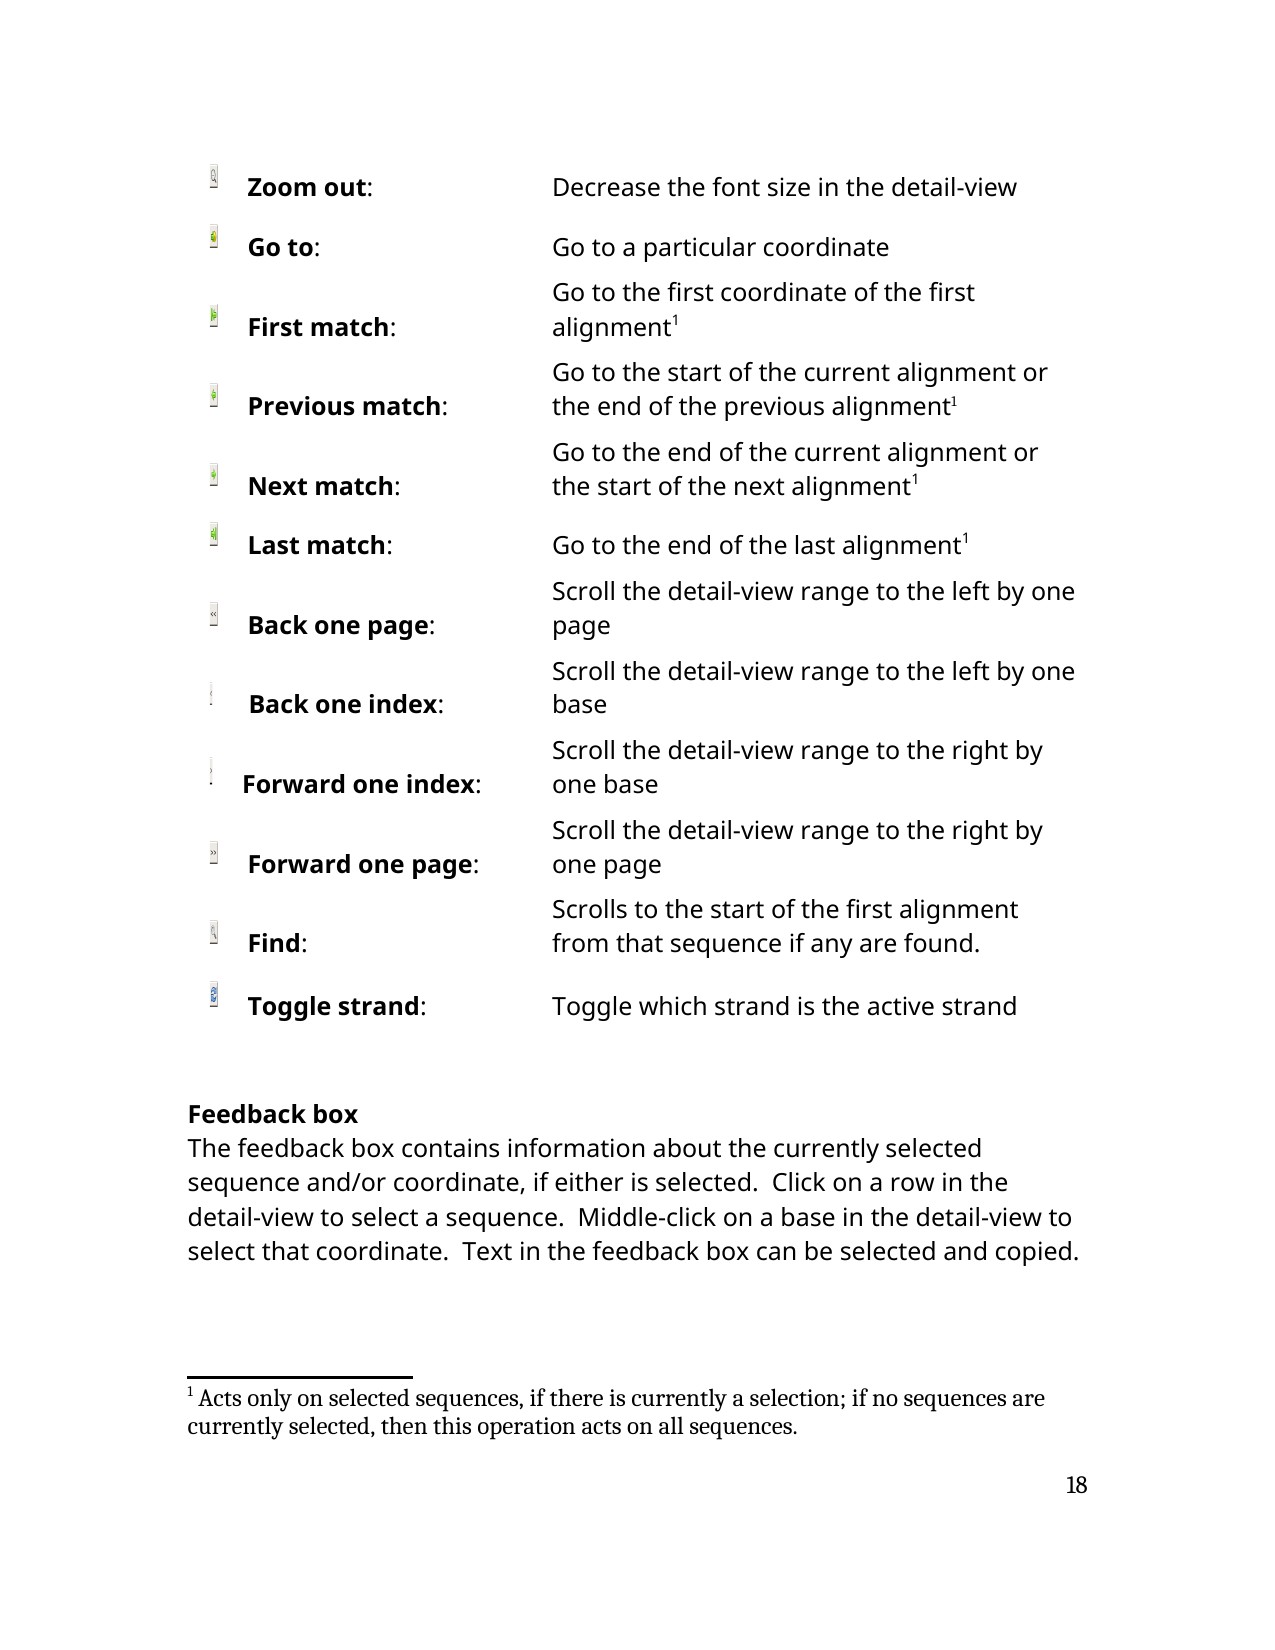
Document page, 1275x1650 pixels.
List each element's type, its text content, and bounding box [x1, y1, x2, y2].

picture [209, 757, 213, 785]
picture [209, 920, 218, 944]
text Feedback box [187, 1097, 1087, 1131]
table_cell Scroll the detail-view range to the right by one page [546, 807, 1087, 886]
picture [209, 383, 218, 407]
table_cell Scrolls to the start of the first alignment from that sequence if any are found. [546, 886, 1087, 966]
table_cell Next match: [188, 429, 546, 508]
table_cell Back one index: [188, 648, 546, 727]
picture [209, 681, 213, 705]
picture [209, 602, 218, 626]
table_cell Scroll the detail-view range to the left by one page [546, 568, 1087, 647]
text The feedback box contains information about the currently selected sequence and/or coordinate, if either is selected. Click on a row in the detail-view to select a sequence. Middle-click on a base in the detail-view to select that coordinate. Text in the feedback box can be selected and copied. [187, 1131, 1087, 1267]
table_cell Go to: [188, 210, 546, 269]
table_cell First match: [188, 269, 546, 349]
picture [209, 980, 218, 1007]
table_cell Last match: [188, 508, 546, 568]
table_cell Go to a particular coordinate [546, 210, 1087, 269]
picture [209, 841, 218, 864]
table_cell Go to the end of the last alignment1 [546, 508, 1087, 568]
table_cell Go to the end of the current alignment or the start of the next alignment1 [546, 429, 1087, 508]
table_cell Zoom out: [188, 150, 546, 210]
picture [209, 224, 218, 248]
picture [209, 164, 218, 188]
picture [209, 463, 218, 486]
picture [209, 304, 218, 327]
table_cell Forward one index: [188, 727, 546, 807]
table_cell Find: [188, 886, 546, 966]
table_cell Go to the start of the current alignment or the end of the previous alignment1 [546, 349, 1087, 428]
picture [209, 522, 218, 546]
table_cell Scroll the detail-view range to the left by one base [546, 648, 1087, 727]
table_cell Previous match: [188, 349, 546, 428]
table_cell Toggle which strand is the active strand [546, 966, 1087, 1029]
table_cell Scroll the detail-view range to the right by one base [546, 727, 1087, 807]
table_cell Go to the first coordinate of the first alignment [546, 269, 1087, 349]
table_cell Back one page: [188, 568, 546, 647]
table_cell Toggle strand: [188, 966, 546, 1029]
table_cell Forward one page: [188, 807, 546, 886]
table_cell Decrease the font size in the detail-view [546, 150, 1087, 210]
